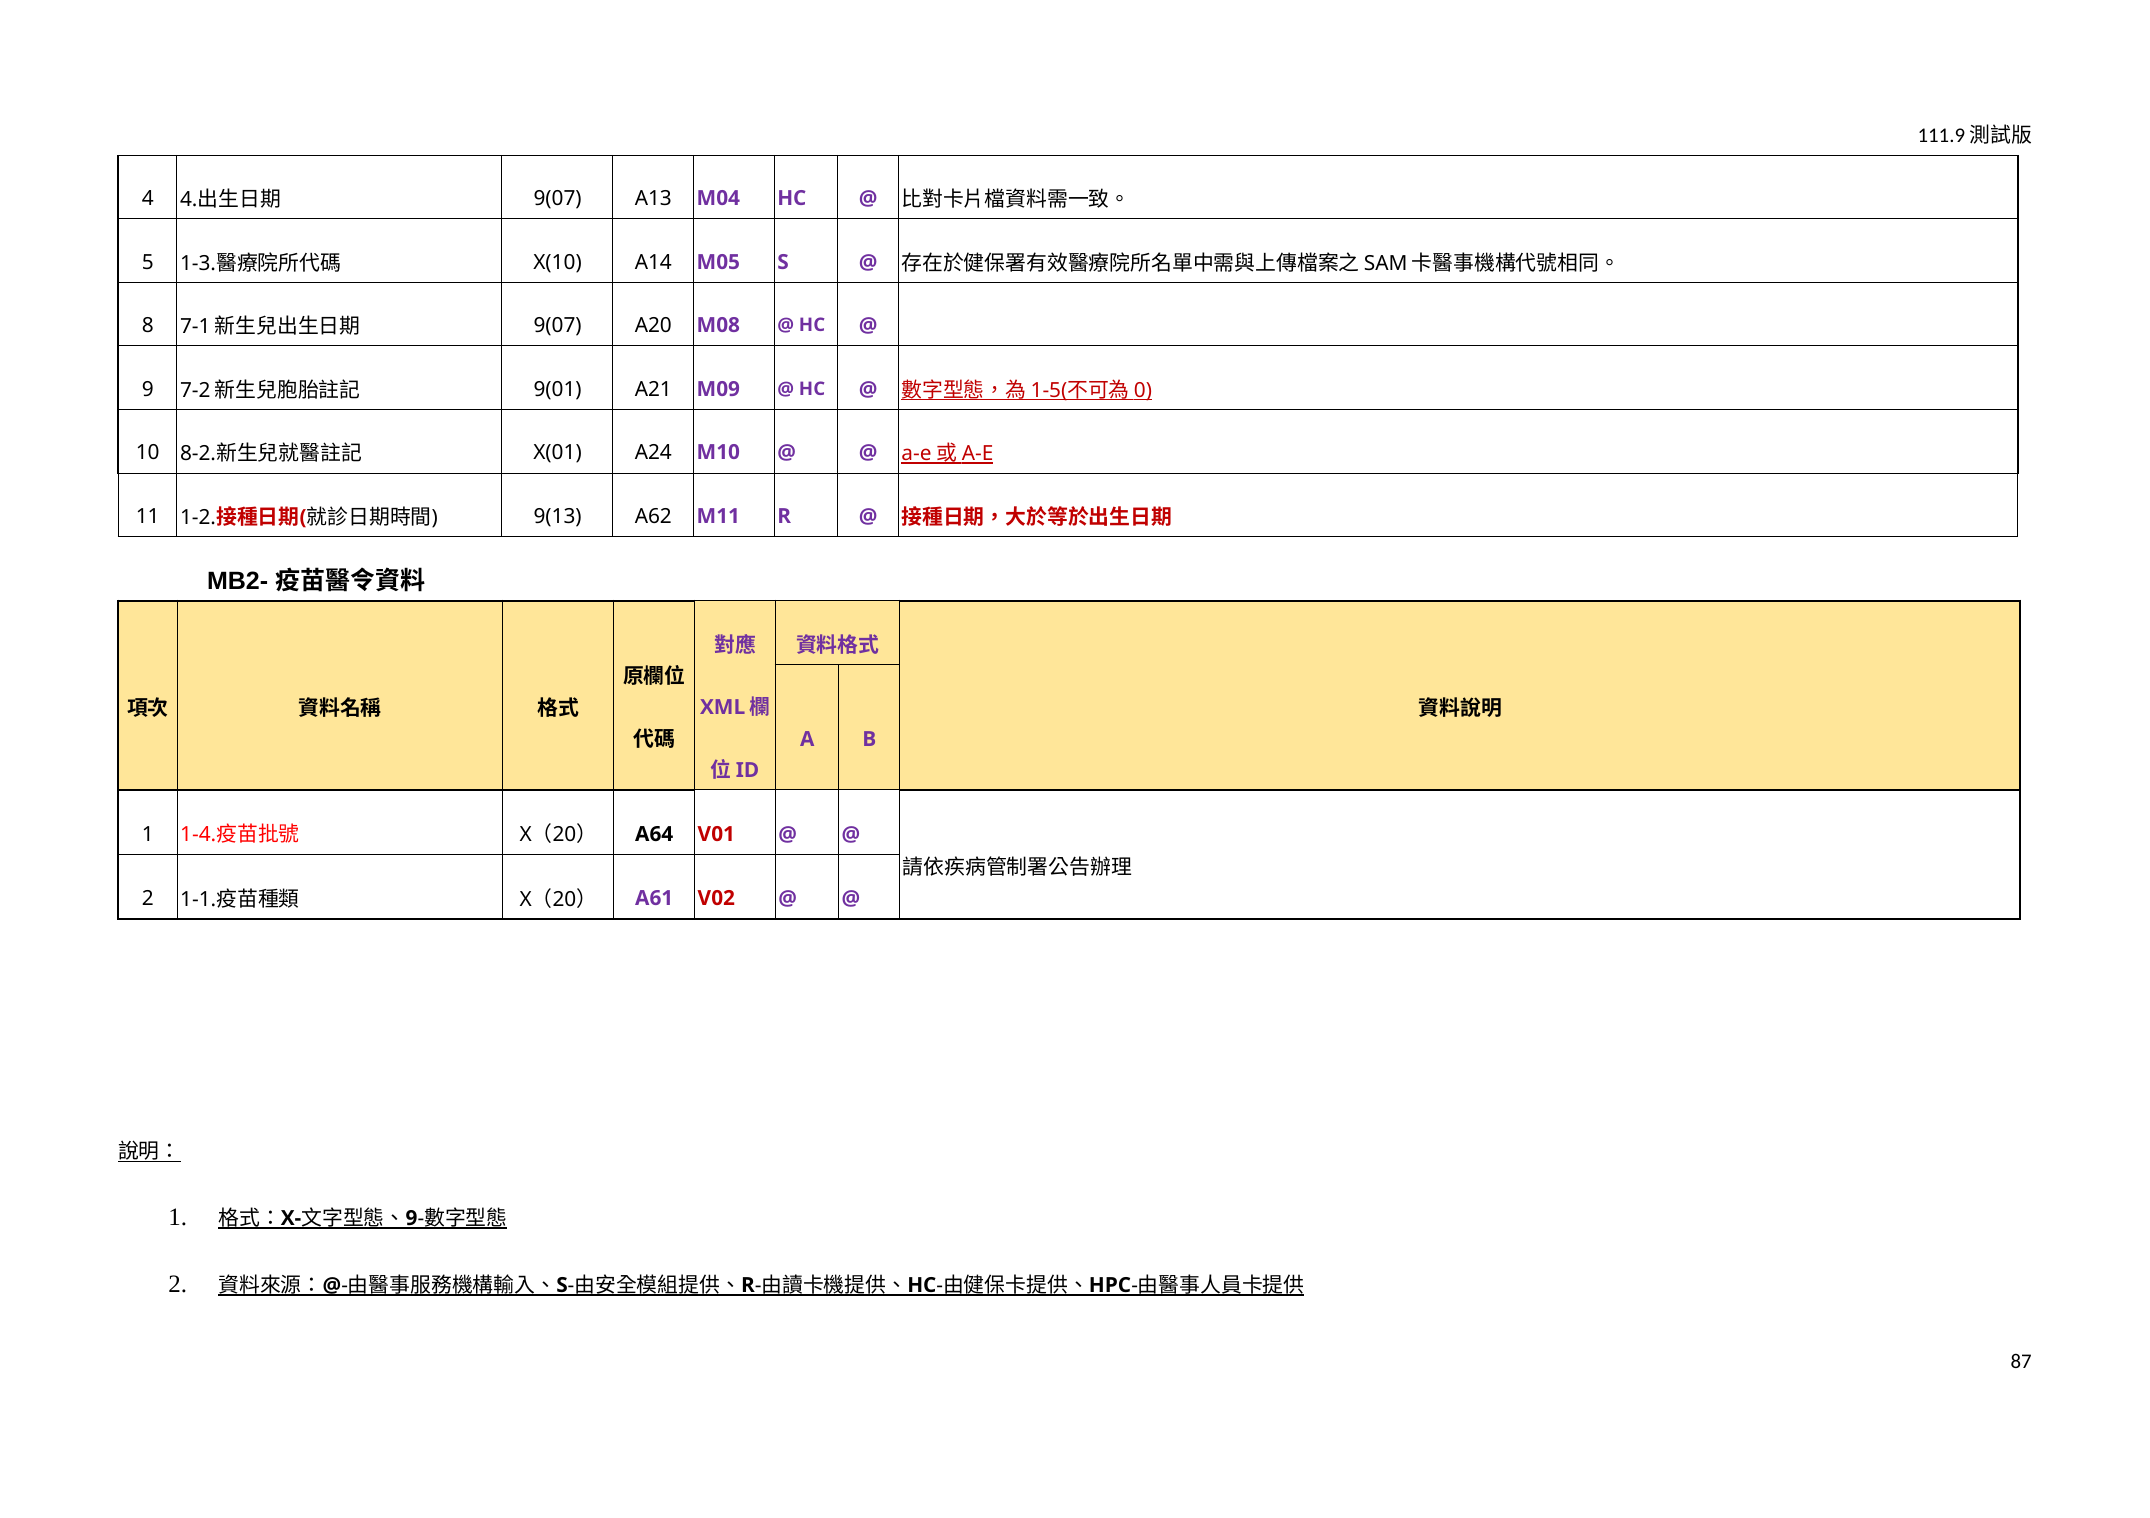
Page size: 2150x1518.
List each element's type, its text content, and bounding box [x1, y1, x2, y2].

table_cell @ [775, 410, 837, 472]
table_cell @ HC [775, 346, 837, 409]
table_cell @ [776, 855, 838, 918]
table_cell 比對卡片檔資料需一致。 [899, 156, 2017, 218]
table_cell 9(07) [502, 283, 612, 345]
table_cell A61 [614, 855, 694, 918]
table_cell M09 [694, 346, 774, 409]
table_cell 1-4.疫苗批號 [178, 791, 502, 854]
table_cell @ [839, 855, 899, 918]
table_cell 9(01) [502, 346, 612, 409]
table_cell 1-2.接種日期(就診日期時間) [177, 474, 501, 536]
table_cell @ [838, 219, 898, 282]
table_cell HC [775, 156, 837, 218]
table_cell A21 [613, 346, 693, 409]
table_cell A14 [613, 219, 693, 282]
table_cell 5 [119, 219, 176, 282]
table_cell @ [838, 474, 898, 536]
table_cell M10 [694, 410, 774, 472]
table_cell 10 [119, 410, 176, 472]
table_header 項次 [119, 602, 177, 789]
table_cell M11 [694, 474, 774, 536]
table_cell 4 [119, 156, 176, 218]
table_cell 8-2.新生兒就醫註記 [177, 410, 501, 472]
table_cell X（20） [503, 791, 613, 854]
table_header 對應XML欄位ID [695, 601, 775, 789]
table_cell X(01) [502, 410, 612, 472]
table_cell R [775, 474, 837, 536]
table_cell X（20） [503, 855, 613, 918]
table_cell S [775, 219, 837, 282]
table_cell 8 [119, 283, 176, 345]
table_cell 1-3.醫療院所代碼 [177, 219, 501, 282]
table_cell B [839, 665, 899, 789]
table_cell 7-1新生兒出生日期 [177, 283, 501, 345]
table_cell V02 [695, 855, 775, 918]
table_cell 9(13) [502, 474, 612, 536]
table_cell A64 [614, 791, 694, 854]
table_cell A [776, 665, 838, 789]
table_cell 9 [119, 346, 176, 409]
table_cell A62 [613, 474, 693, 536]
table_cell @ [838, 283, 898, 345]
table_header 原欄位代碼 [614, 602, 694, 789]
table_cell A20 [613, 283, 693, 345]
table_cell M05 [694, 219, 774, 282]
text 說明： [118, 1108, 2031, 1170]
table_cell 1 [119, 791, 177, 854]
table_cell 接種日期，大於等於出生日期 [899, 474, 2017, 536]
table_cell 數字型態，為1-5(不可為0) [899, 346, 2017, 409]
table_cell V01 [695, 790, 775, 854]
table_header 格式 [503, 602, 613, 789]
table_header 資料說明 [900, 602, 2019, 789]
table_cell A13 [613, 156, 693, 218]
table_cell [899, 283, 2017, 345]
table_cell 1-1.疫苗種類 [178, 855, 502, 918]
table_cell 11 [119, 474, 176, 536]
table_cell A24 [613, 410, 693, 472]
table_cell 2 [119, 855, 177, 918]
table_cell 存在於健保署有效醫療院所名單中需與上傳檔案之SAM卡醫事機構代號相同。 [899, 219, 2017, 282]
table_header 資料名稱 [178, 602, 502, 789]
table_cell M04 [694, 156, 774, 218]
subtitle MB2- 疫苗醫令資料 [207, 537, 2031, 599]
table_cell 請依疾病管制署公告辦理 [900, 791, 2019, 918]
table_cell @ [838, 346, 898, 409]
list 資料來源：@-由醫事服務機構輸入、S-由安全模組提供、R-由讀卡機提供、HC-由健保卡提供、HPC-由醫事人員卡提供 [168, 1242, 2031, 1304]
table_cell M08 [694, 283, 774, 345]
table_cell @ [776, 790, 838, 854]
table_header 資料格式 [776, 601, 899, 664]
table_cell a-e 或A-E [899, 410, 2017, 472]
table_cell @ [838, 410, 898, 472]
table_cell 7-2新生兒胞胎註記 [177, 346, 501, 409]
table_cell 9(07) [502, 156, 612, 218]
table_cell X(10) [502, 219, 612, 282]
table_cell @ HC [775, 283, 837, 345]
list 格式：X-文字型態、9-數字型態 [168, 1175, 2031, 1237]
table_cell @ [839, 790, 899, 854]
table_cell 4.出生日期 [177, 156, 501, 218]
table_cell @ [838, 156, 898, 218]
